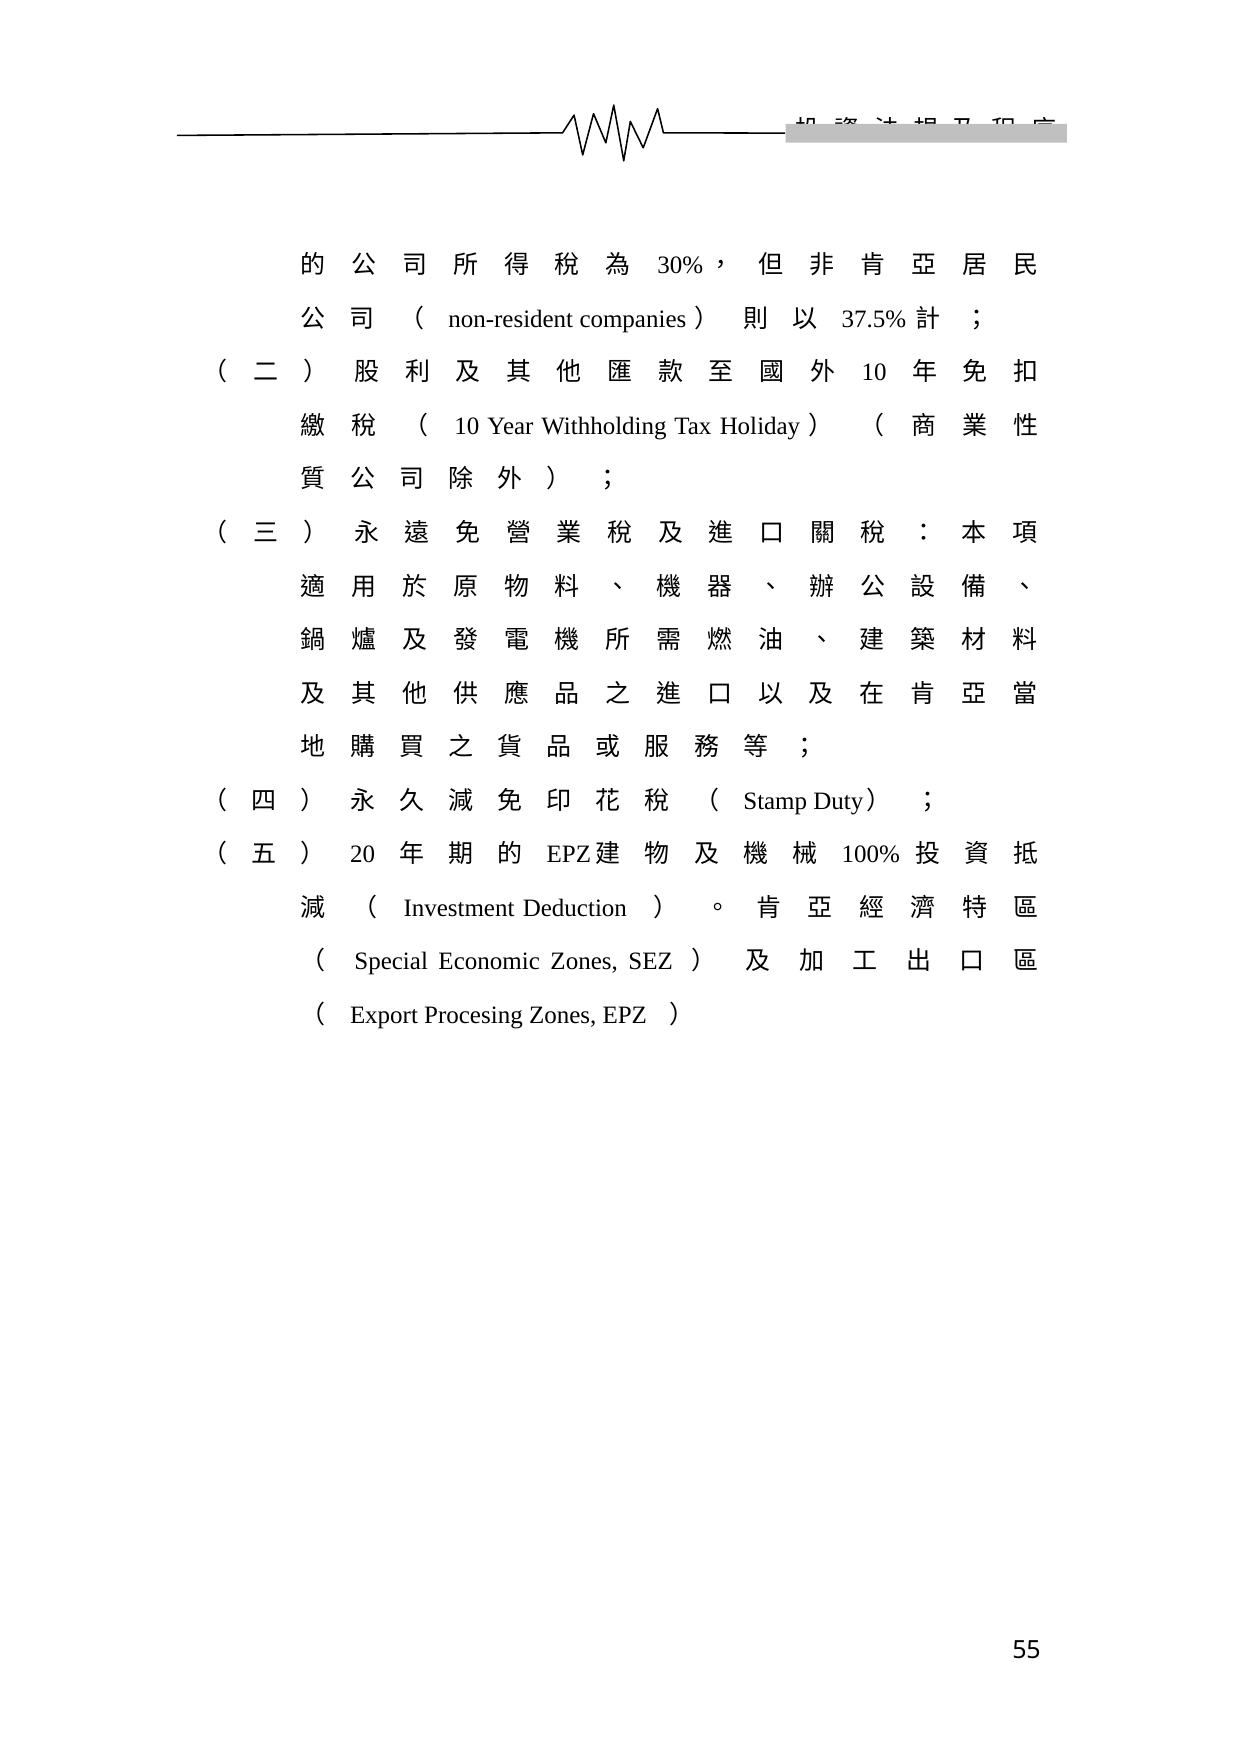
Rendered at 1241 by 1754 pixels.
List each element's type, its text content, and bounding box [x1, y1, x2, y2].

text （五）20年期的EPZ建物及機械100%投資抵減（Investment Deduction）。肯亞經濟特區（Special Economic Zones, SEZ）及加工出口區（Export Procesing Zones, EPZ） [202, 826, 1063, 1040]
text 的公司所得稅為30%，但非肯亞居民公司（non-resident companies）則以37.5%計； [202, 237, 1063, 344]
text （二）股利及其他匯款至國外10年免扣繳稅（10 Year Withholding Tax Holiday）（商業性質公司除外）； [202, 344, 1063, 505]
text （三）永遠免營業稅及進口關稅：本項適用於原物料、機器、辦公設備、鍋爐及發電機所需燃油、建築材料及其他供應品之進口以及在肯亞當地購買之貨品或服務等； [202, 505, 1063, 773]
text （四）永久減免印花稅（Stamp Duty）； [202, 773, 1063, 826]
